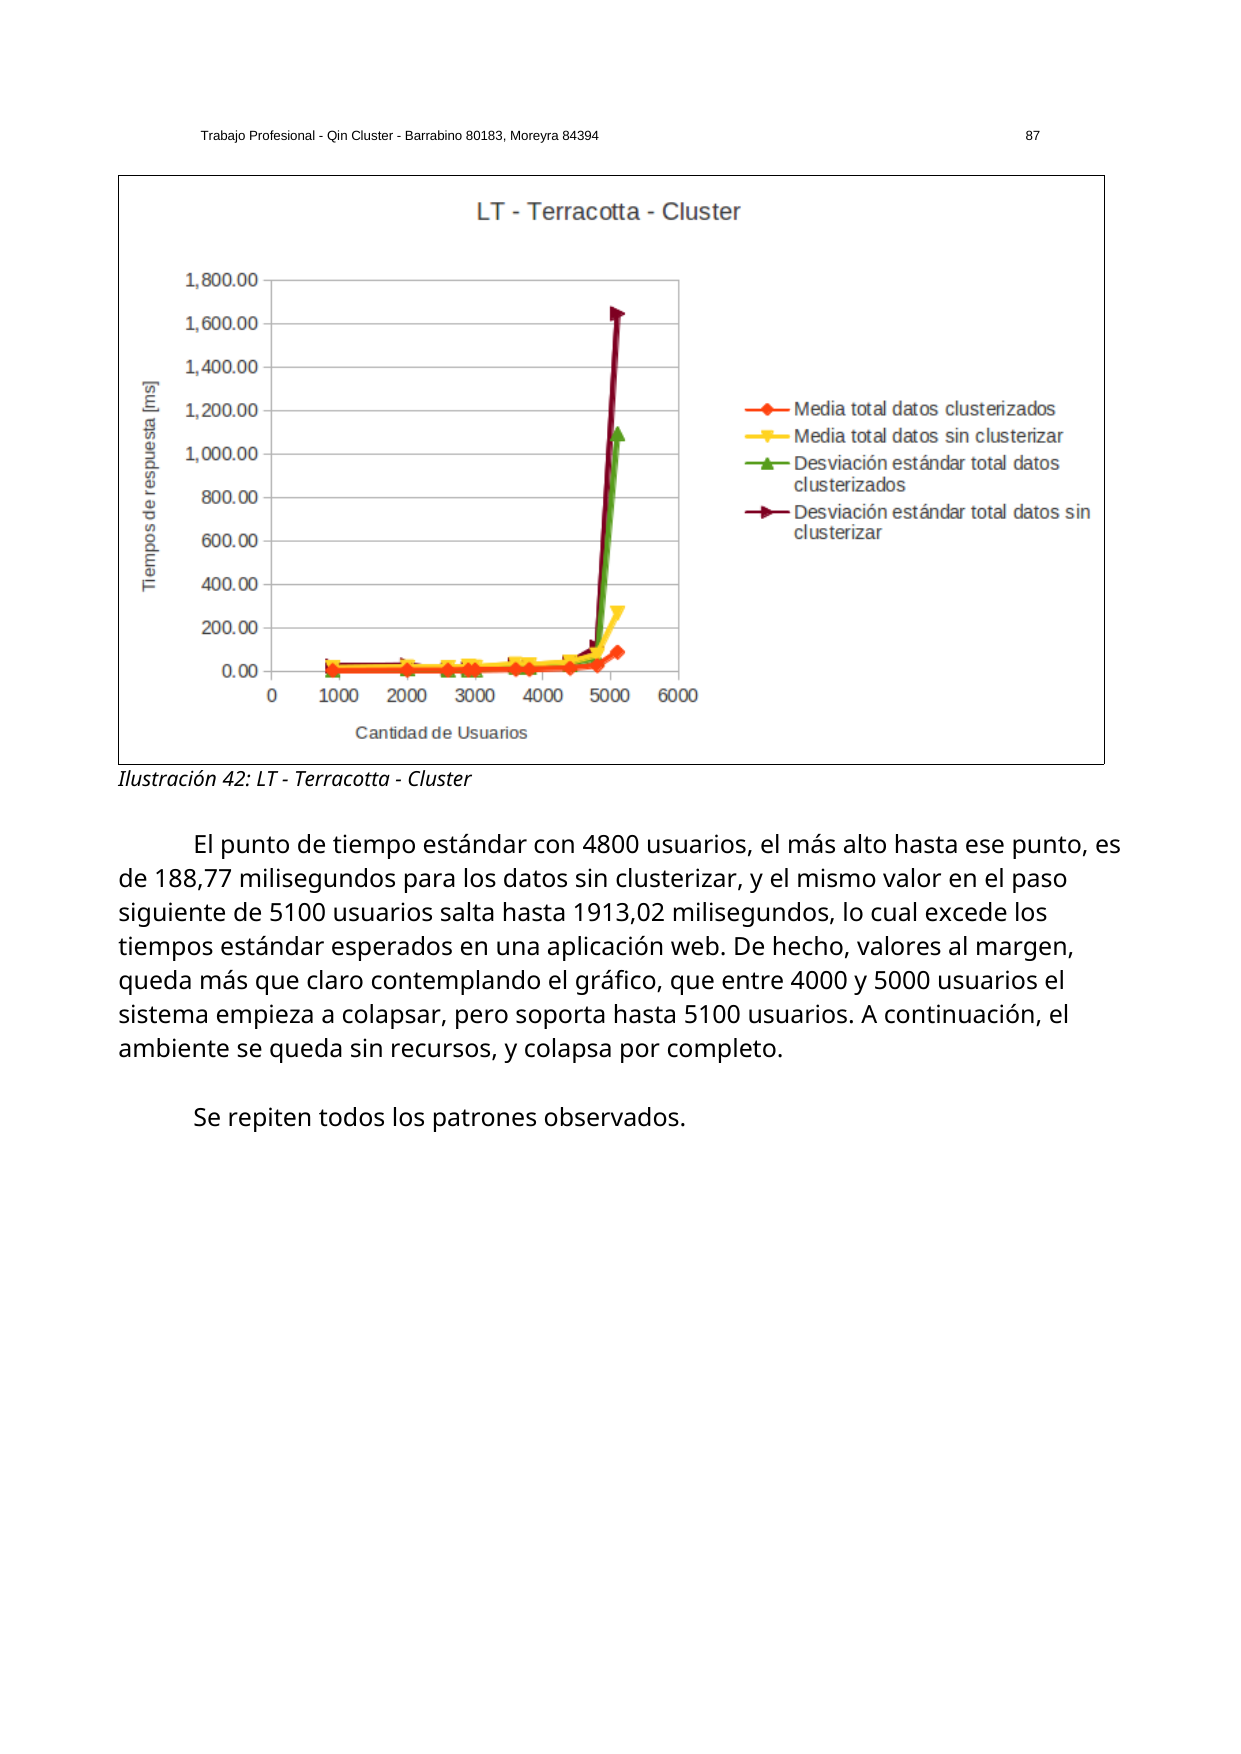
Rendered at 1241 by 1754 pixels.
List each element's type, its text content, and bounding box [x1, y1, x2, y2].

text Ilustración 42: LT - Terracotta - Cluster [118, 765, 1104, 793]
text El punto de tiempo estándar con 4800 usuarios, el más alto hasta ese punto, es de 188,77 milisegundos para los datos sin clusterizar, y el mismo valor en el paso siguiente de 5100 usuarios salta hasta 1913,02 milisegundos, lo cual excede los tiempos estándar esperados en una aplicación web. De hecho, valores al margen, queda más que claro contemplando el gráfico, que entre 4000 y 5000 usuarios el sistema empieza a colapsar, pero soporta hasta 5100 usuarios. A continuación, el ambiente se queda sin recursos, y colapsa por completo. [118, 827, 1122, 1065]
picture [121, 178, 1102, 762]
text Se repiten todos los patrones observados. [118, 1099, 1122, 1133]
